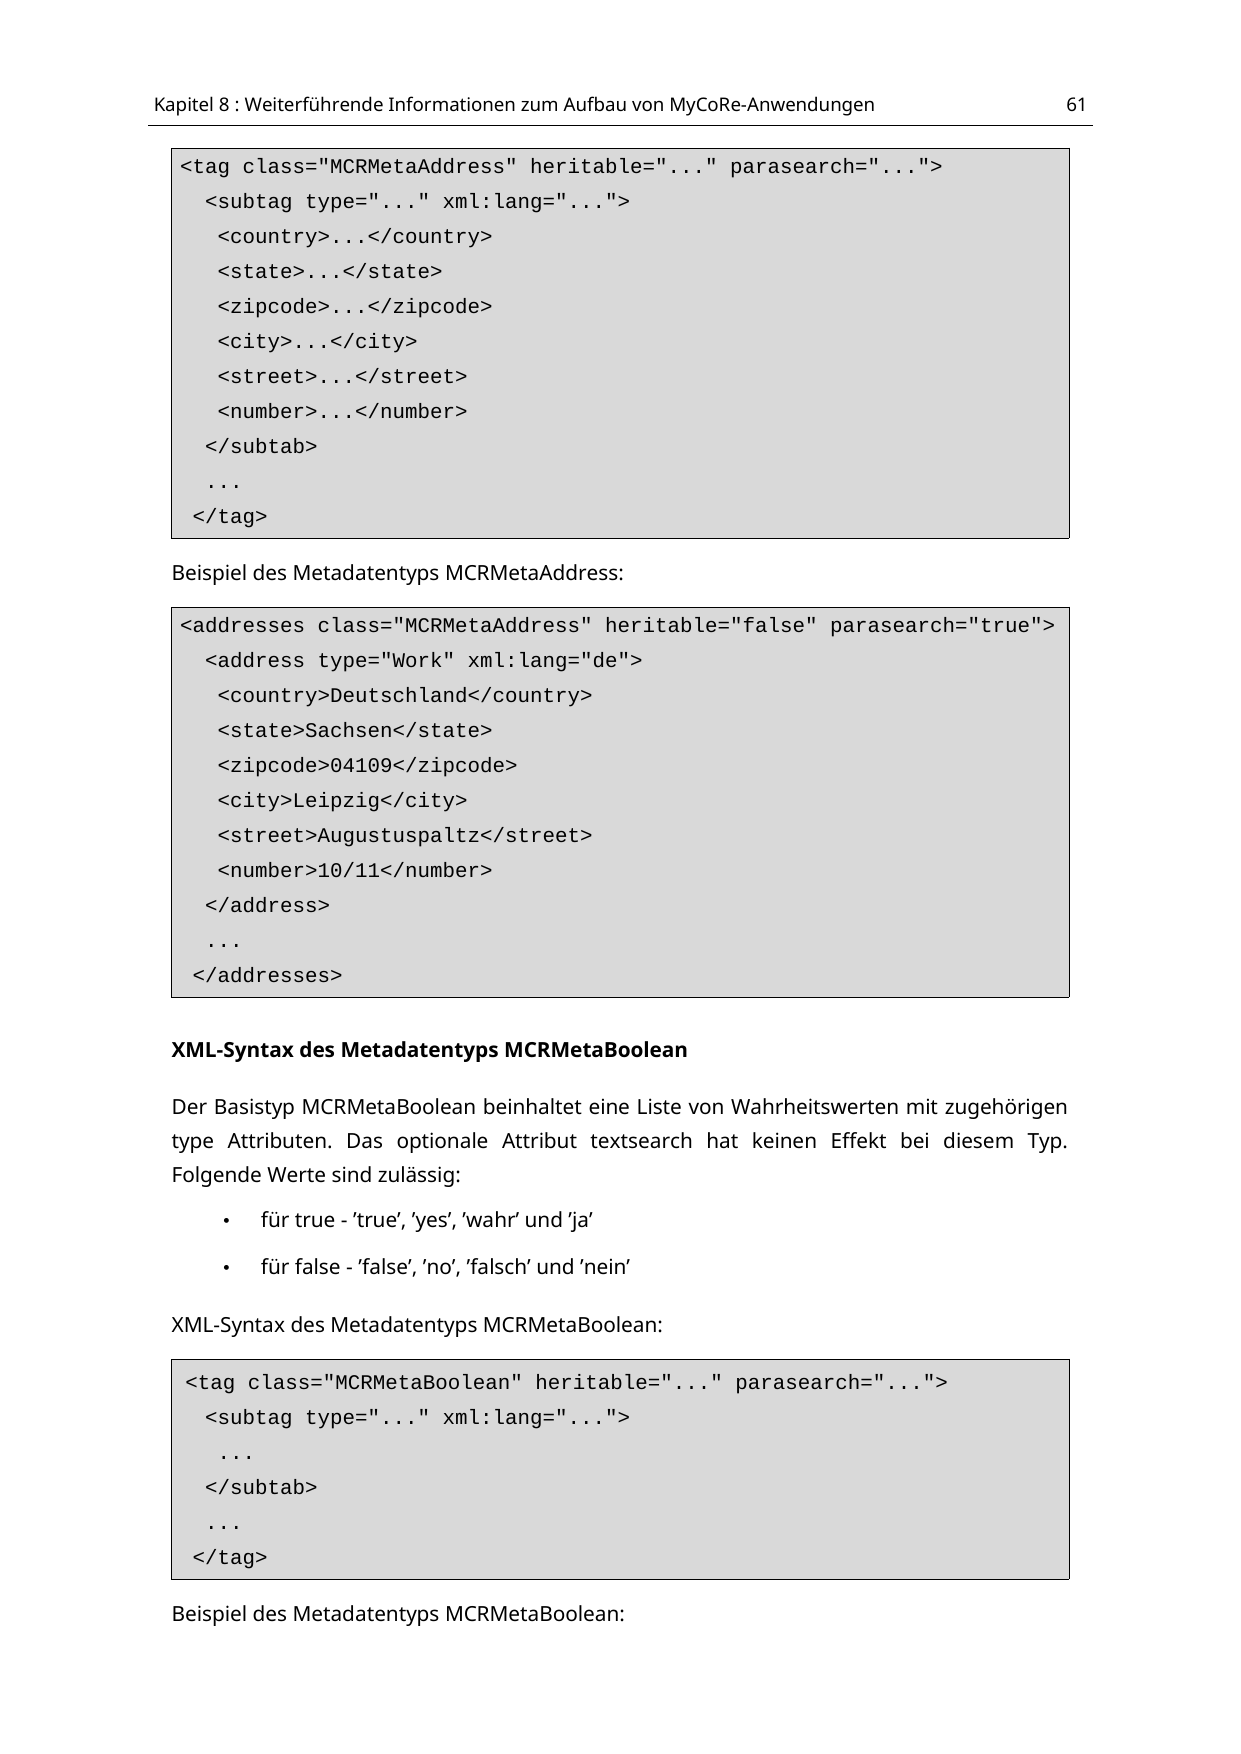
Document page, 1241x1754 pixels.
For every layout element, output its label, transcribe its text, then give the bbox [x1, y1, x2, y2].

list für false - ’false’, ’no’, ’falsch’ und ’nein’ [185, 1252, 1069, 1280]
text </addresses> [172, 957, 1069, 997]
text <state>Sachsen</state> [172, 712, 1069, 743]
text <addresses class="MCRMetaAddress" heritable="false" parasearch="true"> [172, 608, 1069, 638]
subtitle XML-Syntax des Metadatentyps MCRMetaBoolean [171, 1035, 1092, 1063]
text Beispiel des Metadatentyps MCRMetaAddress: [171, 558, 1069, 586]
text <country>...</country> [172, 218, 1069, 249]
text <city>...</city> [172, 323, 1069, 354]
text </tag> [172, 1539, 1069, 1579]
text <city>Leipzig</city> [172, 782, 1069, 813]
text </subtab> [172, 428, 1069, 459]
text XML-Syntax des Metadatentyps MCRMetaBoolean: [171, 1310, 1069, 1338]
text ... [172, 922, 1069, 953]
text </tag> [172, 498, 1069, 538]
text <subtag type="..." xml:lang="..."> [172, 183, 1069, 214]
text <number>10/11</number> [172, 852, 1069, 883]
text <state>...</state> [172, 253, 1069, 284]
text <tag class="MCRMetaBoolean" heritable="..." parasearch="..."> [172, 1360, 1069, 1396]
text <country>Deutschland</country> [172, 677, 1069, 708]
text </subtab> [172, 1469, 1069, 1501]
text <street>Augustuspaltz</street> [172, 817, 1069, 848]
text <street>...</street> [172, 358, 1069, 389]
text <subtag type="..." xml:lang="..."> [172, 1399, 1069, 1431]
text ... [172, 1434, 1069, 1466]
text <zipcode>04109</zipcode> [172, 747, 1069, 778]
text Der Basistyp MCRMetaBoolean beinhaltet eine Liste von Wahrheitswerten mit zugehörigen type Attributen. Das optionale Attribut textsearch hat keinen Effekt bei diesem Typ. Folgende Werte sind zulässig: [171, 1092, 1069, 1188]
text <address type="Work" xml:lang="de"> [172, 642, 1069, 673]
text ... [172, 1504, 1069, 1536]
text </address> [172, 887, 1069, 918]
text <zipcode>...</zipcode> [172, 288, 1069, 319]
list für true - ’true’, ’yes’, ’wahr’ und ’ja’ [185, 1206, 1069, 1234]
text <number>...</number> [172, 393, 1069, 424]
text Beispiel des Metadatentyps MCRMetaBoolean: [171, 1599, 1069, 1627]
text <tag class="MCRMetaAddress" heritable="..." parasearch="..."> [172, 149, 1069, 179]
text ... [172, 463, 1069, 494]
